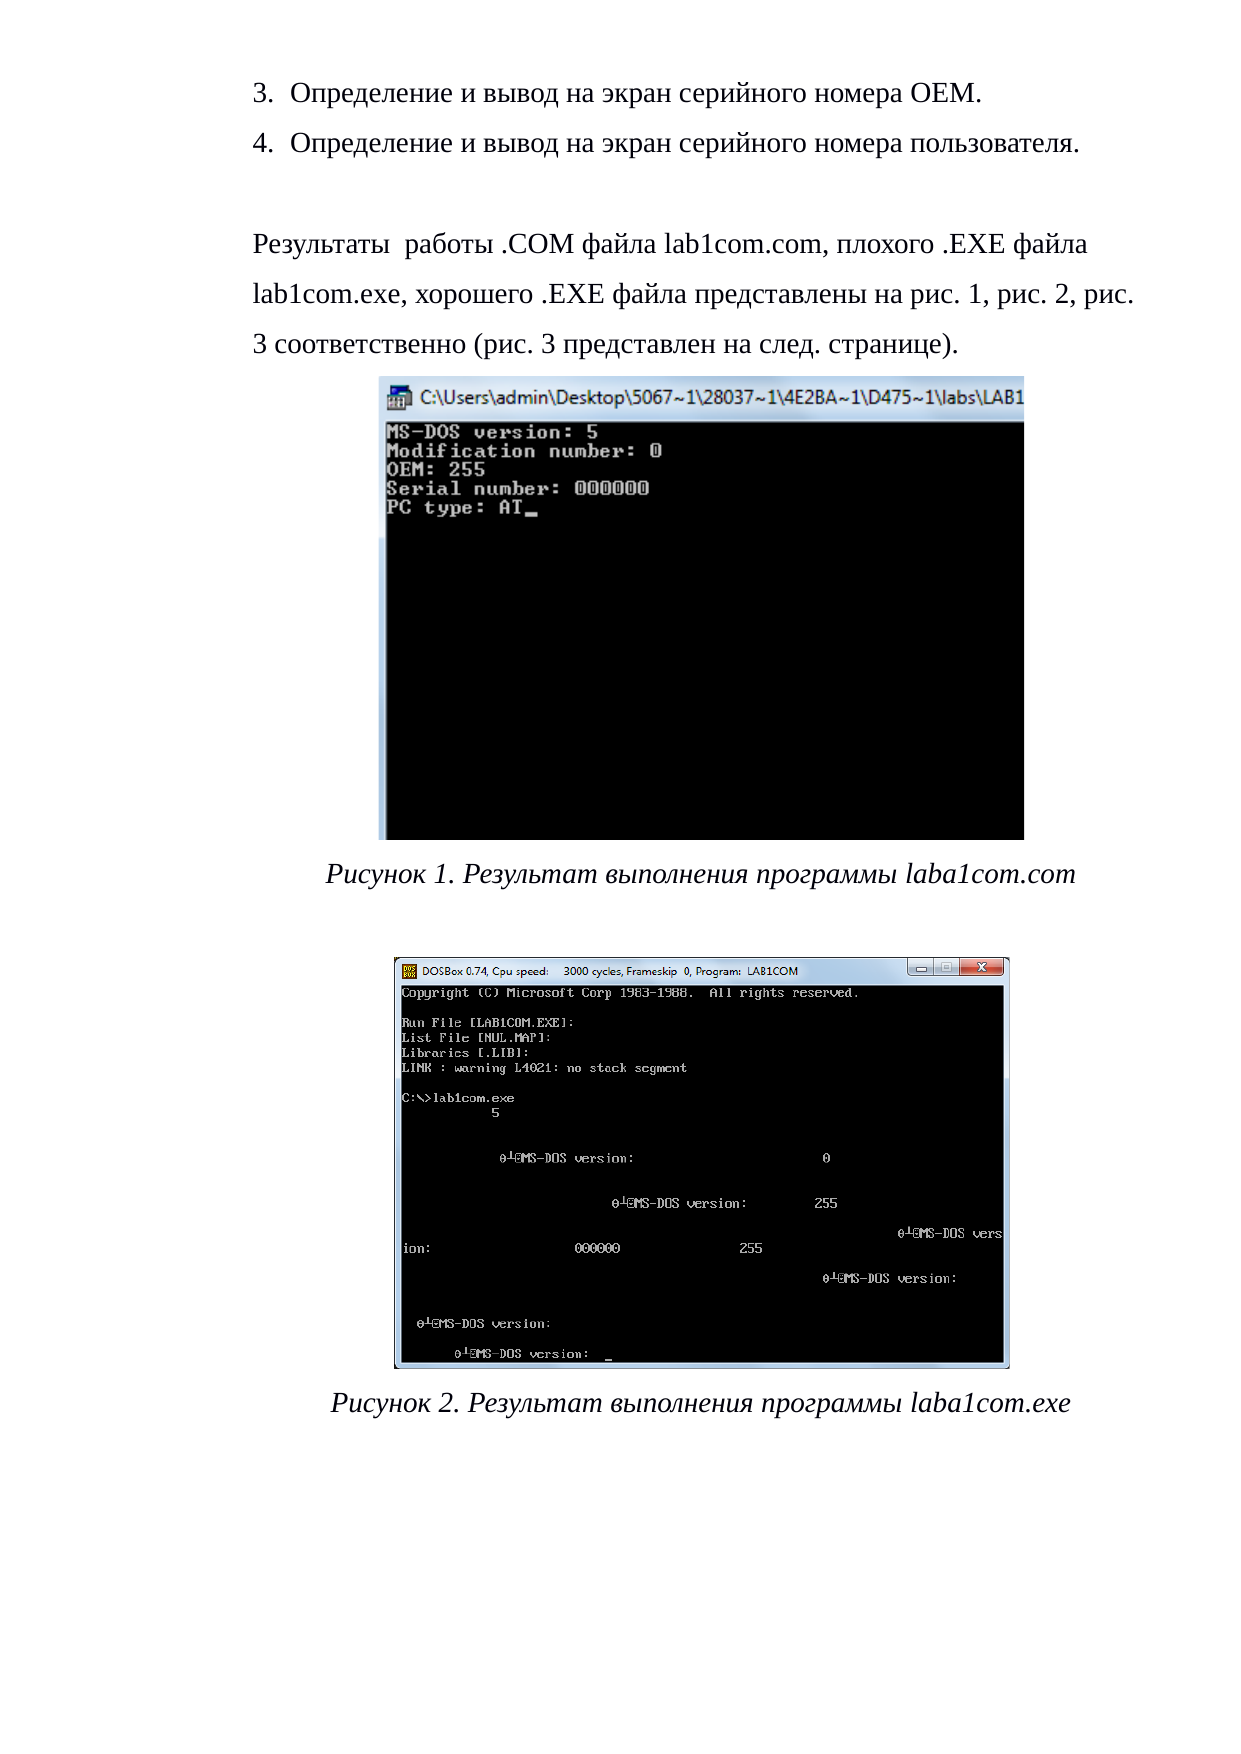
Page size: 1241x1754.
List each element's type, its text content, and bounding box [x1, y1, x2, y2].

list Определение и вывод на экран серийного номера пользователя. [252, 125, 1152, 159]
text Результаты работы .СОМ файла lab1com.com, плохого .ЕХЕ файла lab1com.exe, хорошего .EXE файла представлены на рис. 1, рис. 2, рис. 3 соответственно (рис. 3 представлен на след. странице). [252, 226, 1152, 360]
text Рисунок 1. Результат выполнения программы laba1com.com [252, 857, 1152, 890]
list Определение и вывод на экран серийного номера OEM. [252, 75, 1152, 108]
text Рисунок 2. Результат выполнения программы laba1com.exe [252, 1385, 1152, 1418]
